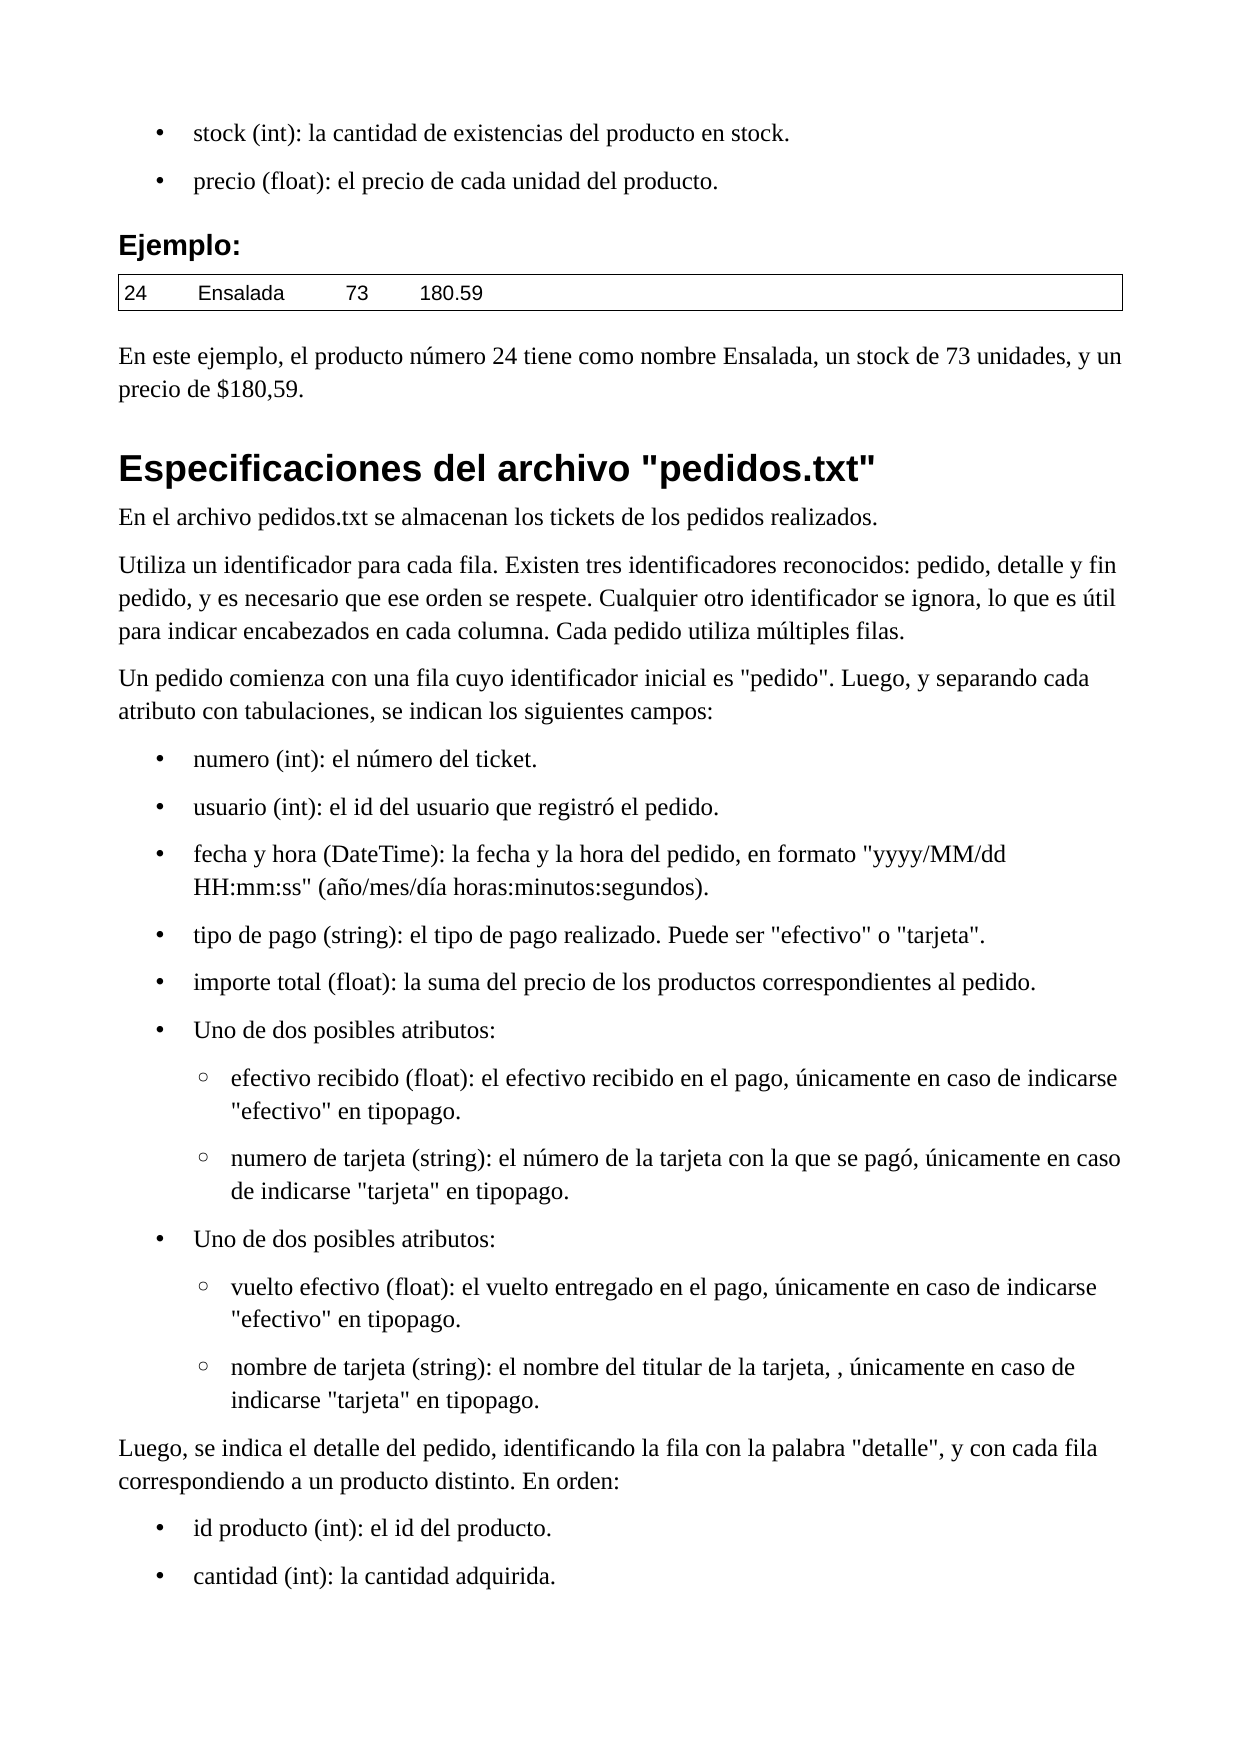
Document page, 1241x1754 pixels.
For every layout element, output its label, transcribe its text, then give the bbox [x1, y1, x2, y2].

list nombre de tarjeta (string): el nombre del titular de la tarjeta, , únicamente en caso de indicarse "tarjeta" en tipopago. [193, 1352, 1122, 1414]
list numero (int): el número del ticket. [156, 744, 1122, 773]
list fecha y hora (DateTime): la fecha y la hora del pedido, en formato "yyyy/MM/dd HH:mm:ss" (año/mes/día horas:minutos:segundos). [156, 839, 1122, 901]
list Uno de dos posibles atributos: [156, 1015, 1122, 1044]
text En este ejemplo, el producto número 24 tiene como nombre Ensalada, un stock de 73 unidades, y un precio de $180,59. [118, 341, 1122, 403]
subtitle Especificaciones del archivo "pedidos.txt" [118, 447, 1122, 490]
list importe total (float): la suma del precio de los productos correspondientes al pedido. [156, 967, 1122, 996]
table_header 24 Ensalada 73 180.59 [119, 275, 1122, 310]
list Uno de dos posibles atributos: [156, 1224, 1122, 1253]
list numero de tarjeta (string): el número de la tarjeta con la que se pagó, únicamente en caso de indicarse "tarjeta" en tipopago. [193, 1143, 1122, 1205]
list vuelto efectivo (float): el vuelto entregado en el pago, únicamente en caso de indicarse "efectivo" en tipopago. [193, 1272, 1122, 1333]
list usuario (int): el id del usuario que registró el pedido. [156, 792, 1122, 820]
text Un pedido comienza con una fila cuyo identificador inicial es "pedido". Luego, y separando cada atributo con tabulaciones, se indican los siguientes campos: [118, 663, 1122, 725]
list efectivo recibido (float): el efectivo recibido en el pago, únicamente en caso de indicarse "efectivo" en tipopago. [193, 1063, 1122, 1124]
list precio (float): el precio de cada unidad del producto. [156, 166, 1122, 194]
list cantidad (int): la cantidad adquirida. [156, 1561, 1122, 1590]
text Utiliza un identificador para cada fila. Existen tres identificadores reconocidos: pedido, detalle y fin pedido, y es necesario que ese orden se respete. Cualquier otro identificador se ignora, lo que es útil para indicar encabezados en cada columna. Cada pedido utiliza múltiples filas. [118, 550, 1122, 644]
subtitle Ejemplo: [118, 228, 1122, 261]
list stock (int): la cantidad de existencias del producto en stock. [156, 118, 1122, 147]
list tipo de pago (string): el tipo de pago realizado. Puede ser "efectivo" o "tarjeta". [156, 920, 1122, 949]
list id producto (int): el id del producto. [156, 1513, 1122, 1542]
text En el archivo pedidos.txt se almacenan los tickets de los pedidos realizados. [118, 502, 1122, 531]
text Luego, se indica el detalle del pedido, identificando la fila con la palabra "detalle", y con cada fila correspondiendo a un producto distinto. En orden: [118, 1433, 1122, 1494]
